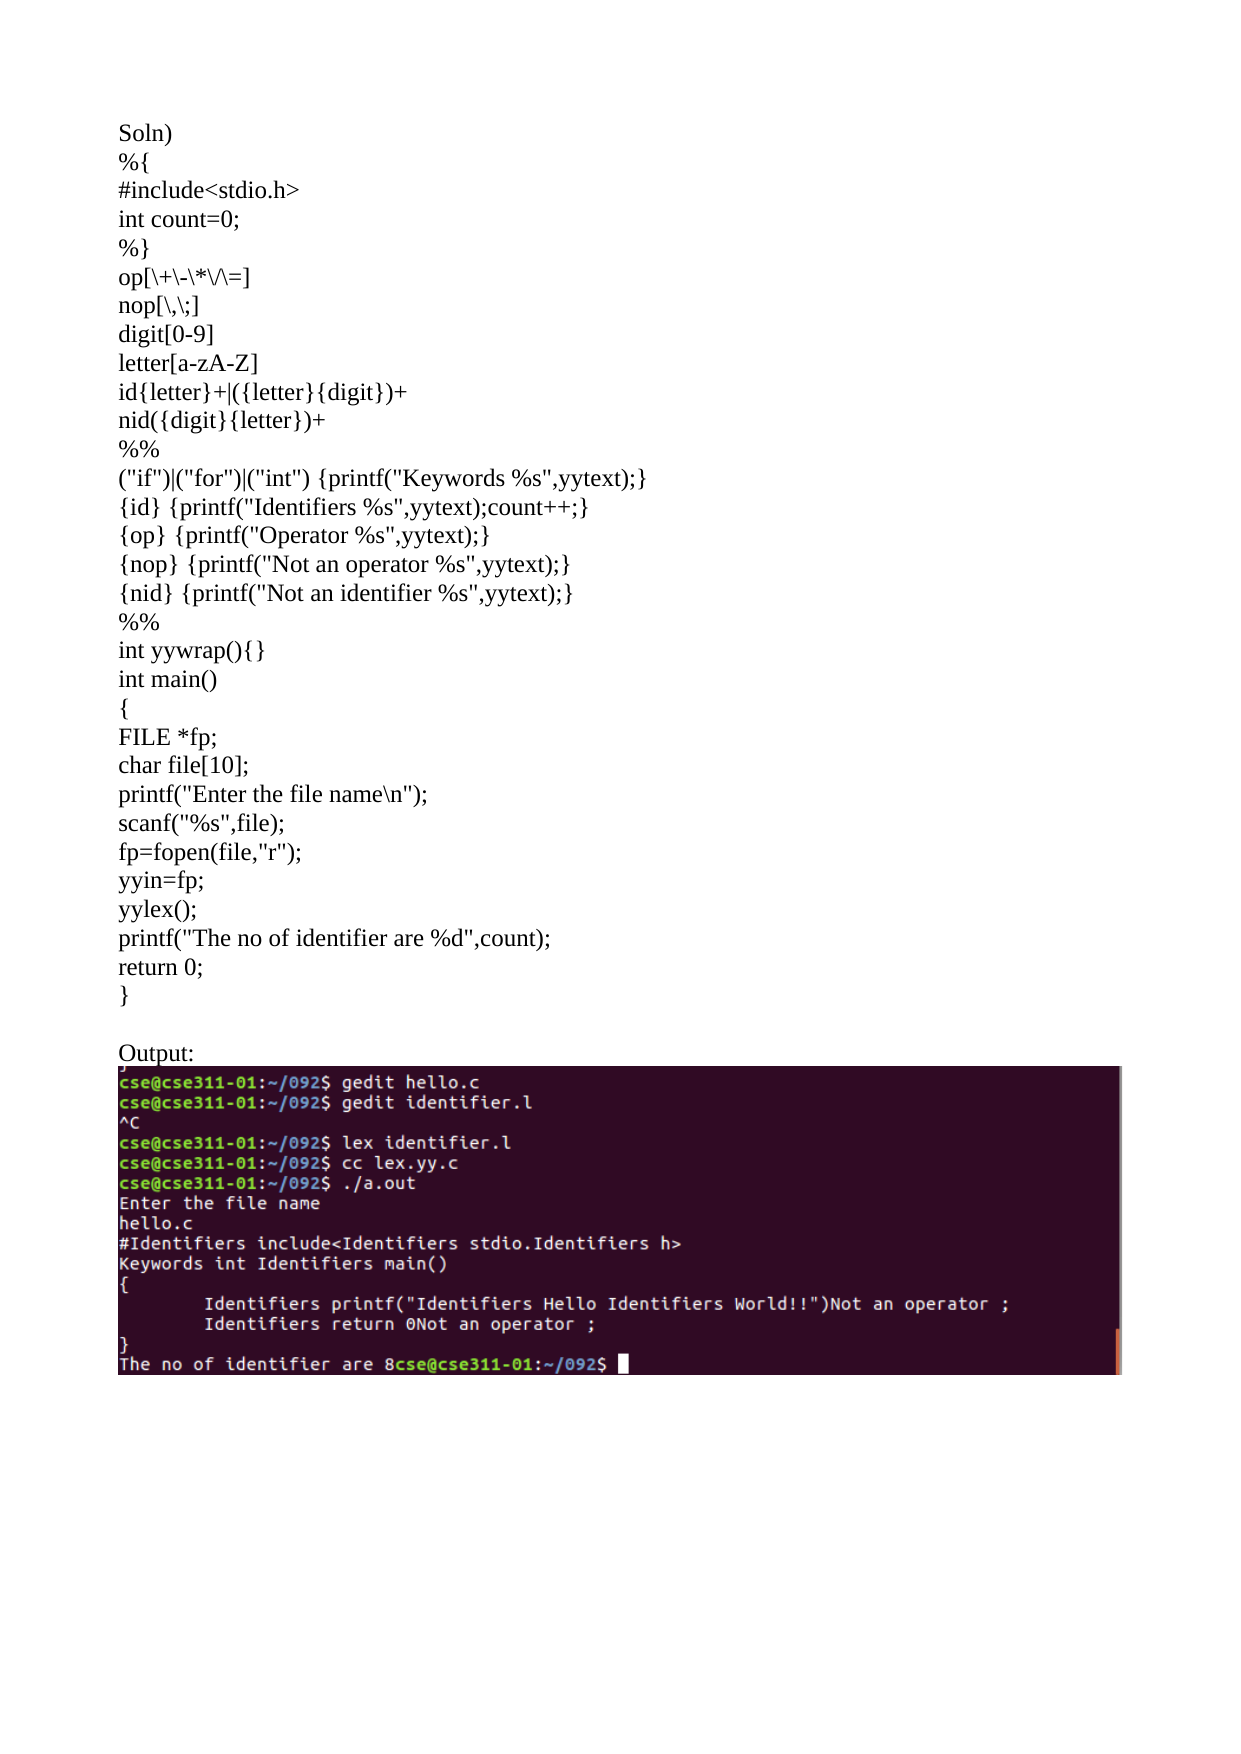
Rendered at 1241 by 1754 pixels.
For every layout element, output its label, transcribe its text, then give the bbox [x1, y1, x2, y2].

text yyin=fp; [118, 866, 1122, 894]
text return 0; [118, 952, 1122, 981]
text printf("Enter the file name\n"); [118, 779, 1122, 808]
text %} [118, 233, 1122, 262]
text fp=fopen(file,"r"); [118, 837, 1122, 866]
text {nop} {printf("Not an operator %s",yytext);} [118, 549, 1122, 578]
text FILE *fp; [118, 722, 1122, 751]
text ("if")|("for")|("int") {printf("Keywords %s",yytext);} [118, 463, 1122, 492]
text } [118, 981, 1122, 1009]
text {nid} {printf("Not an identifier %s",yytext);} [118, 578, 1122, 607]
text %% [118, 434, 1122, 463]
text id{letter}+|({letter}{digit})+ [118, 377, 1122, 406]
text int yywrap(){} [118, 636, 1122, 664]
text %{ [118, 147, 1122, 176]
text { [118, 693, 1122, 722]
text %% [118, 607, 1122, 636]
text nid({digit}{letter})+ [118, 406, 1122, 434]
text Output: [118, 1038, 1122, 1066]
text letter[a-zA-Z] [118, 348, 1122, 377]
text {op} {printf("Operator %s",yytext);} [118, 521, 1122, 549]
text op[\+\-\*\/\=] [118, 262, 1122, 291]
text int count=0; [118, 204, 1122, 233]
text #include<stdio.h> [118, 176, 1122, 204]
text nop[\,\;] [118, 291, 1122, 319]
text Soln) [118, 118, 1122, 147]
text printf("The no of identifier are %d",count); [118, 923, 1122, 952]
text scanf("%s",file); [118, 808, 1122, 837]
text char file[10]; [118, 751, 1122, 779]
text int main() [118, 664, 1122, 693]
text {id} {printf("Identifiers %s",yytext);count++;} [118, 492, 1122, 521]
picture [118, 1066, 1123, 1375]
text digit[0-9] [118, 319, 1122, 348]
text yylex(); [118, 894, 1122, 923]
